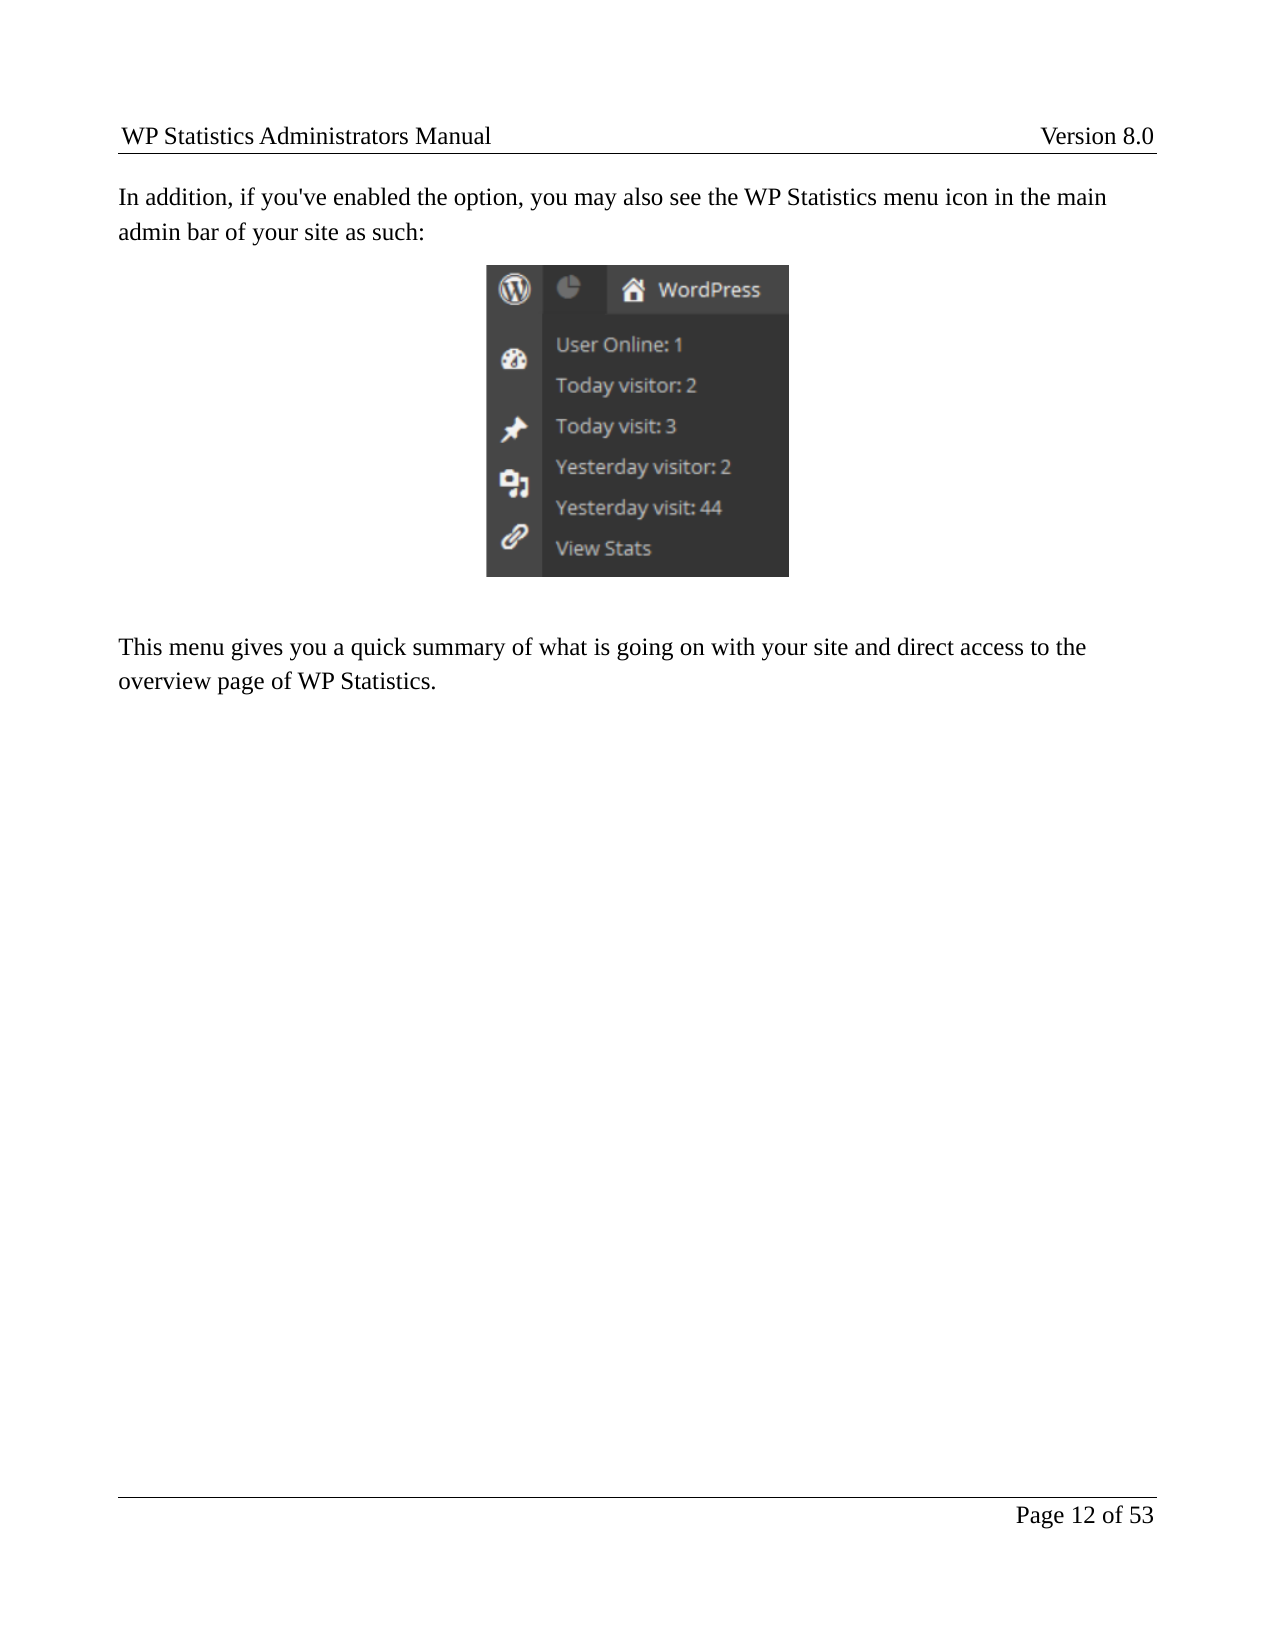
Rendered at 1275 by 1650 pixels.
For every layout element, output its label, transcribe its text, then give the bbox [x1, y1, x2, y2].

picture [486, 265, 789, 577]
text In addition, if you've enabled the option, you may also see the WP Statistics menu icon in the main admin bar of your site as such: [118, 182, 1157, 246]
text This menu gives you a quick summary of what is going on with your site and direct access to the overview page of WP Statistics. [118, 632, 1157, 695]
